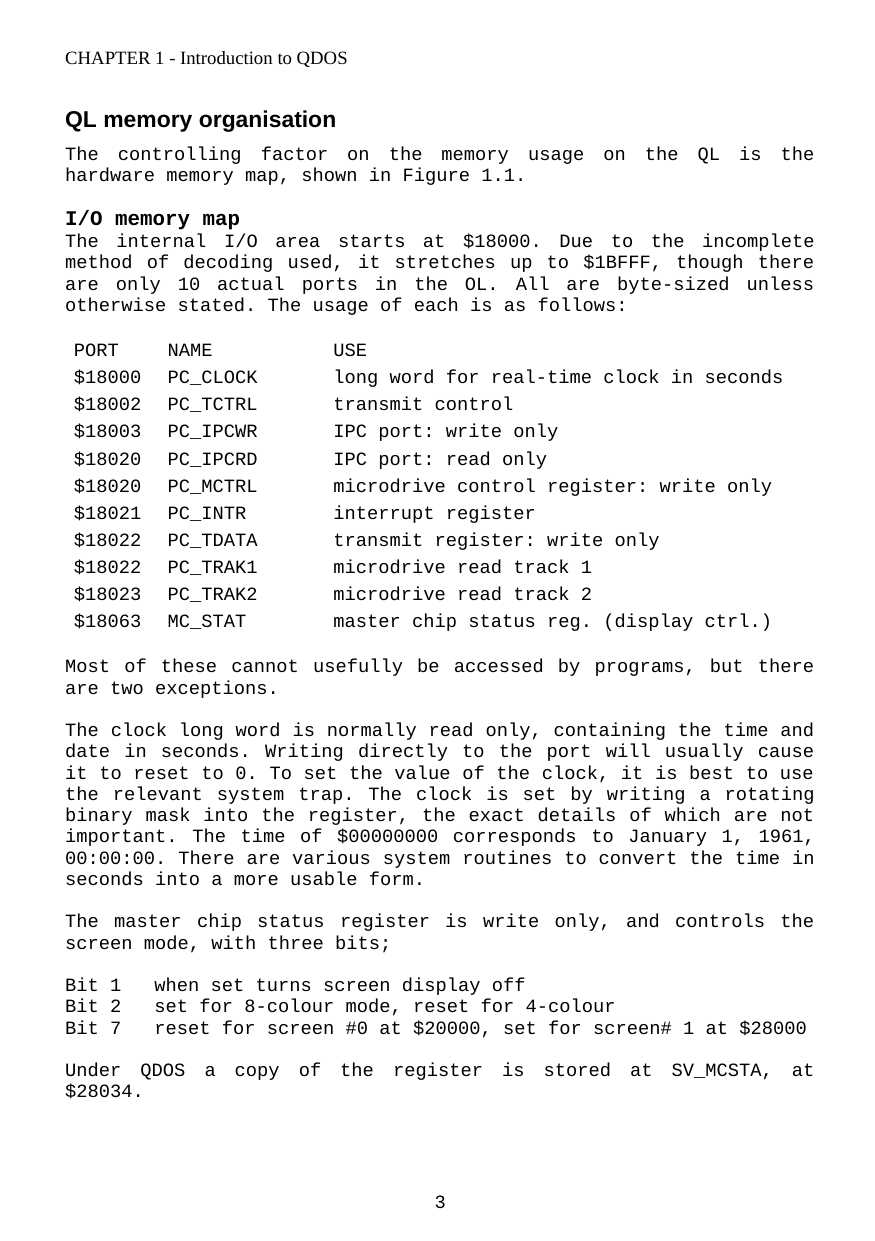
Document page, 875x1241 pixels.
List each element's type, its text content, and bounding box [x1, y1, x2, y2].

table_cell transmit register: write only [330, 528, 798, 555]
table_header PORT [71, 338, 164, 365]
table_cell PC_INTR [165, 501, 330, 528]
table_cell long word for real-time clock in seconds [330, 365, 798, 392]
table_cell PC_TRAK1 [165, 555, 330, 582]
subtitle QL memory organisation [65, 106, 815, 133]
table_cell master chip status reg. (display ctrl.) [330, 609, 798, 636]
table_cell $18020 [71, 446, 164, 473]
table_cell $18022 [71, 528, 164, 555]
text The controlling factor on the memory usage on the QL is the hardware memory map, shown in Figure 1.1. [65, 144, 815, 187]
table_cell reset for screen #0 at $20000, set for screen# 1 at $28000 [154, 1019, 815, 1040]
table_cell $18023 [71, 582, 164, 609]
table_cell Bit 7 [65, 1019, 154, 1040]
table_cell $18021 [71, 501, 164, 528]
table_cell PC_MCTRL [165, 474, 330, 501]
table_cell PC_TCTRL [165, 392, 330, 419]
table_cell transmit control [330, 392, 798, 419]
table_cell microdrive control register: write only [330, 474, 798, 501]
table_cell $18020 [71, 474, 164, 501]
text The master chip status register is write only, and controls the screen mode, with three bits; [65, 912, 815, 955]
table_cell PC_IPCRD [165, 446, 330, 473]
table_cell PC_TDATA [165, 528, 330, 555]
text Most of these cannot usefully be accessed by programs, but there are two exceptions. [65, 657, 815, 700]
table_header NAME [165, 338, 330, 365]
table_cell $18063 [71, 609, 164, 636]
table_cell PC_IPCWR [165, 419, 330, 446]
text Under QDOS a copy of the register is stored at SV_MCSTA, at $28034. [65, 1061, 815, 1103]
table_cell set for 8-colour mode, reset for 4-colour [154, 997, 815, 1018]
table_cell interrupt register [330, 501, 798, 528]
table_cell $18000 [71, 365, 164, 392]
table_cell $18022 [71, 555, 164, 582]
subtitle I/O memory map [65, 208, 815, 232]
table_cell PC_TRAK2 [165, 582, 330, 609]
table_header Bit 1 [65, 976, 154, 997]
table_cell $18002 [71, 392, 164, 419]
text The clock long word is normally read only, containing the time and date in seconds. Writing directly to the port will usually cause it to reset to 0. To set the value of the clock, it is best to use the relevant system trap. The clock is set by writing a rotating binary mask into the register, the exact details of which are not important. The time of $00000000 corresponds to January 1, 1961, 00:00:00. There are various system routines to convert the time in seconds into a more usable form. [65, 721, 815, 891]
text The internal I/O area starts at $18000. Due to the incomplete method of decoding used, it stretches up to $1BFFF, though there are only 10 actual ports in the OL. All are byte-sized unless otherwise stated. The usage of each is as follows: [65, 232, 815, 317]
table_header when set turns screen display off [154, 976, 815, 997]
table_cell $18003 [71, 419, 164, 446]
table_cell microdrive read track 2 [330, 582, 798, 609]
table_cell Bit 2 [65, 997, 154, 1018]
table_cell MC_STAT [165, 609, 330, 636]
table_cell microdrive read track 1 [330, 555, 798, 582]
table_cell IPC port: read only [330, 446, 798, 473]
table_header USE [330, 338, 798, 365]
table_cell PC_CLOCK [165, 365, 330, 392]
table_cell IPC port: write only [330, 419, 798, 446]
